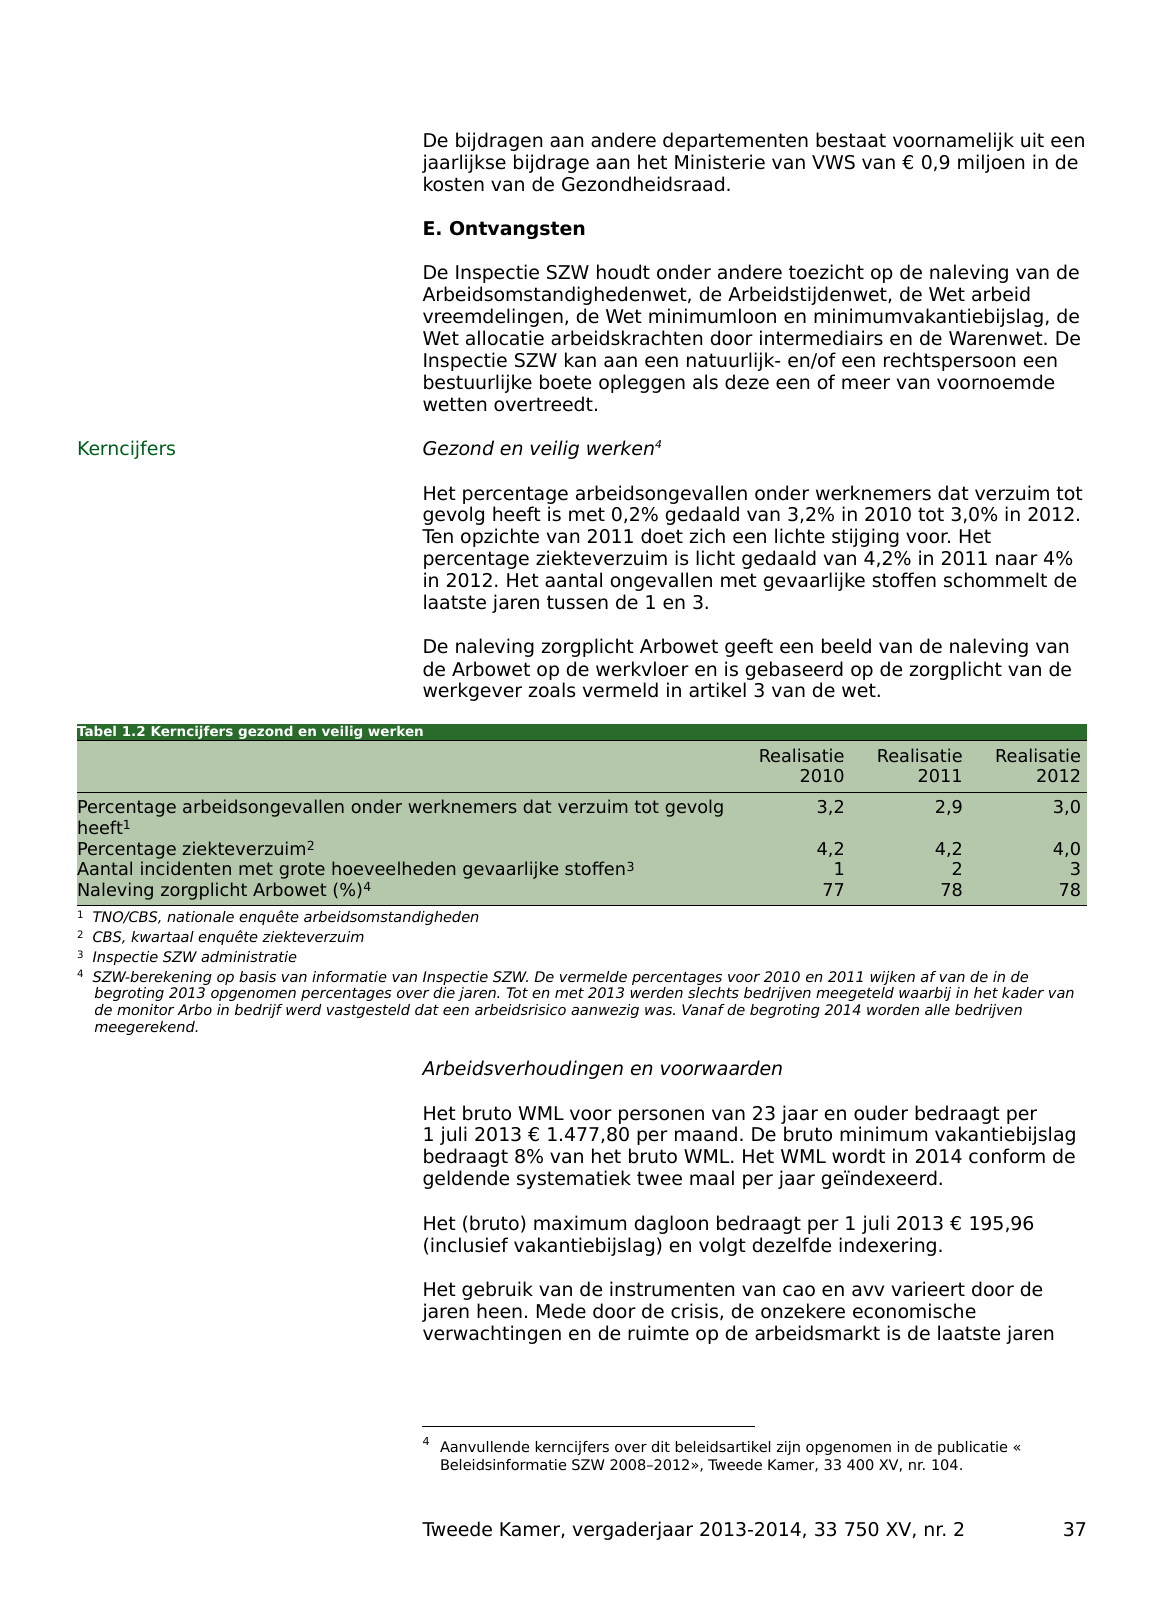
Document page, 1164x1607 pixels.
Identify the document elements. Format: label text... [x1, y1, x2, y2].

table_cell 2 [850, 859, 968, 880]
table_cell 3,2 [732, 793, 850, 839]
table_cell Naleving zorgplicht Arbowet (%)4 [77, 880, 732, 905]
table_cell Realisatie 2012 [969, 741, 1087, 792]
table_cell Realisatie 2010 [732, 741, 850, 792]
table_cell Realisatie 2011 [850, 741, 968, 792]
table_cell 4,2 [850, 839, 968, 859]
text Het bruto WML voor personen van 23 jaar en ouder bedraagt per 1 juli 2013 € 1.477,80 per maand. De bruto minimum vakantiebijslag bedraagt 8% van het bruto WML. Het WML wordt in 2014 conform de geldende systematiek twee maal per jaar geïndexeerd. [422, 1102, 1087, 1190]
table_cell [77, 741, 732, 792]
table_cell Percentage ziekteverzuim2 [77, 839, 732, 859]
table_cell 78 [969, 880, 1087, 905]
table_cell 1 [732, 859, 850, 880]
table_header Tabel 1.2 Kerncijfers gezond en veilig werken [77, 724, 1087, 740]
text De Inspectie SZW houdt onder andere toezicht op de naleving van de Arbeidsomstandighedenwet, de Arbeidstijdenwet, de Wet arbeid vreemdelingen, de Wet minimumloon en minimumvakantiebijslag, de Wet allocatie arbeidskrachten door intermediairs en de Warenwet. De Inspectie SZW kan aan een natuurlijk- en/of een rechtspersoon een bestuurlijke boete opleggen als deze een of meer van voornoemde wetten overtreedt. [422, 262, 1087, 416]
table_cell Percentage arbeidsongevallen onder werknemers dat verzuim tot gevolg heeft1 [77, 793, 732, 839]
subtitle Gezond en veilig werken [422, 438, 1087, 460]
text Het gebruik van de instrumenten van cao en avv varieert door de jaren heen. Mede door de crisis, de onzekere economische verwachtingen en de ruimte op de arbeidsmarkt is de laatste jaren [422, 1279, 1087, 1344]
table_cell 3,0 [969, 793, 1087, 839]
table_cell 4,0 [969, 839, 1087, 859]
table_cell Aantal incidenten met grote hoeveelheden gevaarlijke stoffen3 [77, 859, 732, 880]
text Het (bruto) maximum dagloon bedraagt per 1 juli 2013 € 195,96 (inclusief vakantiebijslag) en volgt dezelfde indexering. [422, 1212, 1087, 1256]
table_cell 78 [850, 880, 968, 905]
text De bijdragen aan andere departementen bestaat voornamelijk uit een jaarlijkse bijdrage aan het Ministerie van VWS van € 0,9 miljoen in de kosten van de Gezondheidsraad. [422, 130, 1087, 196]
table_cell 1 TNO/CBS, nationale enquête arbeidsomstandigheden 2 CBS, kwartaal enquête ziekteverzuim 3 Inspectie SZW administratie 4 SZW-berekening op basis van informatie van Inspectie SZW. De vermelde percentages voor 2010 en 2011 wijken af van de in de begroting 2013 opgenomen percentages over die jaren. Tot en met 2013 werden slechts bedrijven meegeteld waarbij in het kader van de monitor Arbo in bedrijf werd vastgesteld dat een arbeidsrisico aanwezig was. Vanaf de begroting 2014 worden alle bedrijven meegerekend. [77, 906, 1087, 1036]
table_cell 77 [732, 880, 850, 905]
table_cell 3 [969, 859, 1087, 880]
text De naleving zorgplicht Arbowet geeft een beeld van de naleving van de Arbowet op de werkvloer en is gebaseerd op de zorgplicht van de werkgever zoals vermeld in artikel 3 van de wet. [422, 636, 1087, 702]
subtitle Arbeidsverhoudingen en voorwaarden [422, 1058, 1087, 1080]
subtitle [77, 460, 399, 468]
table_cell 4,2 [732, 839, 850, 859]
subtitle E. Ontvangsten [422, 218, 1087, 240]
text Aanvullende kerncijfers over dit beleidsartikel zijn opgenomen in de publicatie « Beleidsinformatie SZW 2008–2012», Tweede Kamer, 33 400 XV, nr. 104. [422, 1435, 1087, 1474]
text Het percentage arbeidsongevallen onder werknemers dat verzuim tot gevolg heeft is met 0,2% gedaald van 3,2% in 2010 tot 3,0% in 2012. Ten opzichte van 2011 doet zich een lichte stijging voor. Het percentage ziekteverzuim is licht gedaald van 4,2% in 2011 naar 4% in 2012. Het aantal ongevallen met gevaarlijke stoffen schommelt de laatste jaren tussen de 1 en 3. [422, 482, 1087, 614]
table_cell 2,9 [850, 793, 968, 839]
text Kerncijfers [77, 438, 399, 460]
